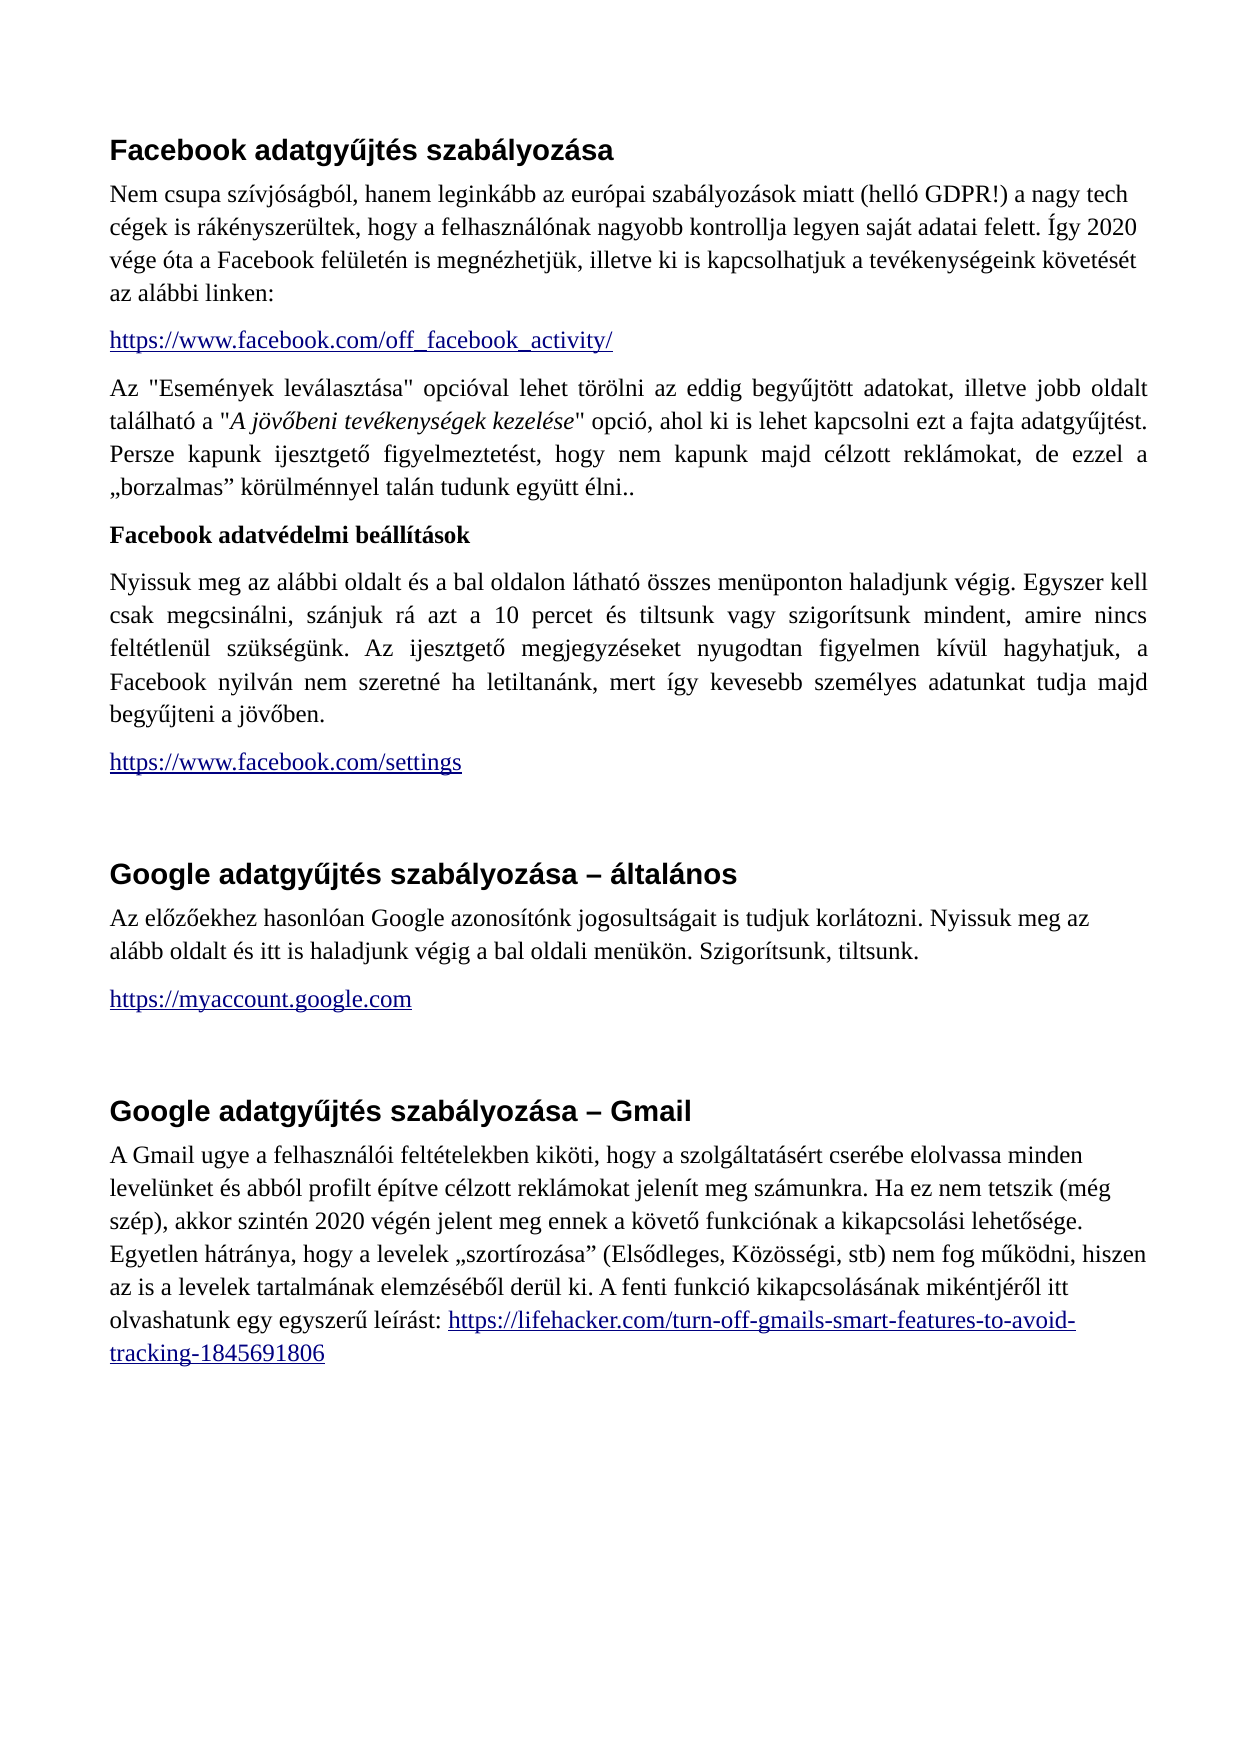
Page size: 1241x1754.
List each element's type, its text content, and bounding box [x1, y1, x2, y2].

text Nyissuk meg az alábbi oldalt és a bal oldalon látható összes menüponton haladjunk végig. Egyszer kell csak megcsinálni, szánjuk rá azt a 10 percet és tiltsunk vagy szigorítsunk mindent, amire nincs feltétlenül szükségünk. Az ijesztgető megjegyzéseket nyugodtan figyelmen kívül hagyhatjuk, a Facebook nyilván nem szeretné ha letiltanánk, mert így kevesebb személyes adatunkat tudja majd begyűjteni a jövőben. [109, 567, 1149, 728]
subtitle Google adatgyűjtés szabályozása – általános [109, 857, 1149, 891]
text Az "Események leválasztása" opcióval lehet törölni az eddig begyűjtött adatokat, illetve jobb oldalt található a "A jövőbeni tevékenységek kezelése" opció, ahol ki is lehet kapcsolni ezt a fajta adatgyűjtést. Persze kapunk ijesztgető figyelmeztetést, hogy nem kapunk majd célzott reklámokat, de ezzel a „borzalmas” körülménnyel talán tudunk együtt élni.. [109, 373, 1149, 501]
text Az előzőekhez hasonlóan Google azonosítónk jogosultságait is tudjuk korlátozni. Nyissuk meg az alább oldalt és itt is haladjunk végig a bal oldali menükön. Szigorítsunk, tiltsunk. [109, 903, 1149, 965]
text Facebook adatvédelmi beállítások [109, 520, 1149, 549]
text https://www.facebook.com/off_facebook_activity/ [109, 326, 1149, 354]
text Nem csupa szívjóságból, hanem leginkább az európai szabályozások miatt (helló GDPR!) a nagy tech cégek is rákényszerültek, hogy a felhasználónak nagyobb kontrollja legyen saját adatai felett. Így 2020 vége óta a Facebook felületén is megnézhetjük, illetve ki is kapcsolhatjuk a tevékenységeink követését az alábbi linken: [109, 179, 1149, 307]
subtitle Facebook adatgyűjtés szabályozása [109, 133, 1149, 166]
text https://www.facebook.com/settings [109, 747, 1149, 776]
subtitle Google adatgyűjtés szabályozása – Gmail [109, 1094, 1149, 1127]
text https://myaccount.google.com [109, 984, 1149, 1013]
text A Gmail ugye a felhasználói feltételekben kiköti, hogy a szolgáltatásért cserébe elolvassa minden levelünket és abból profilt építve célzott reklámokat jelenít meg számunkra. Ha ez nem tetszik (még szép), akkor szintén 2020 végén jelent meg ennek a követő funkciónak a kikapcsolási lehetősége. Egyetlen hátránya, hogy a levelek „szortírozása” (Elsődleges, Közösségi, stb) nem fog működni, hiszen az is a levelek tartalmának elemzéséből derül ki. A fenti funkció kikapcsolásának mikéntjéről itt olvashatunk egy egyszerű leírást: https://lifehacker.com/turn-off-gmails-smart-features-to-avoid-tracking-1845691806 [109, 1140, 1149, 1367]
